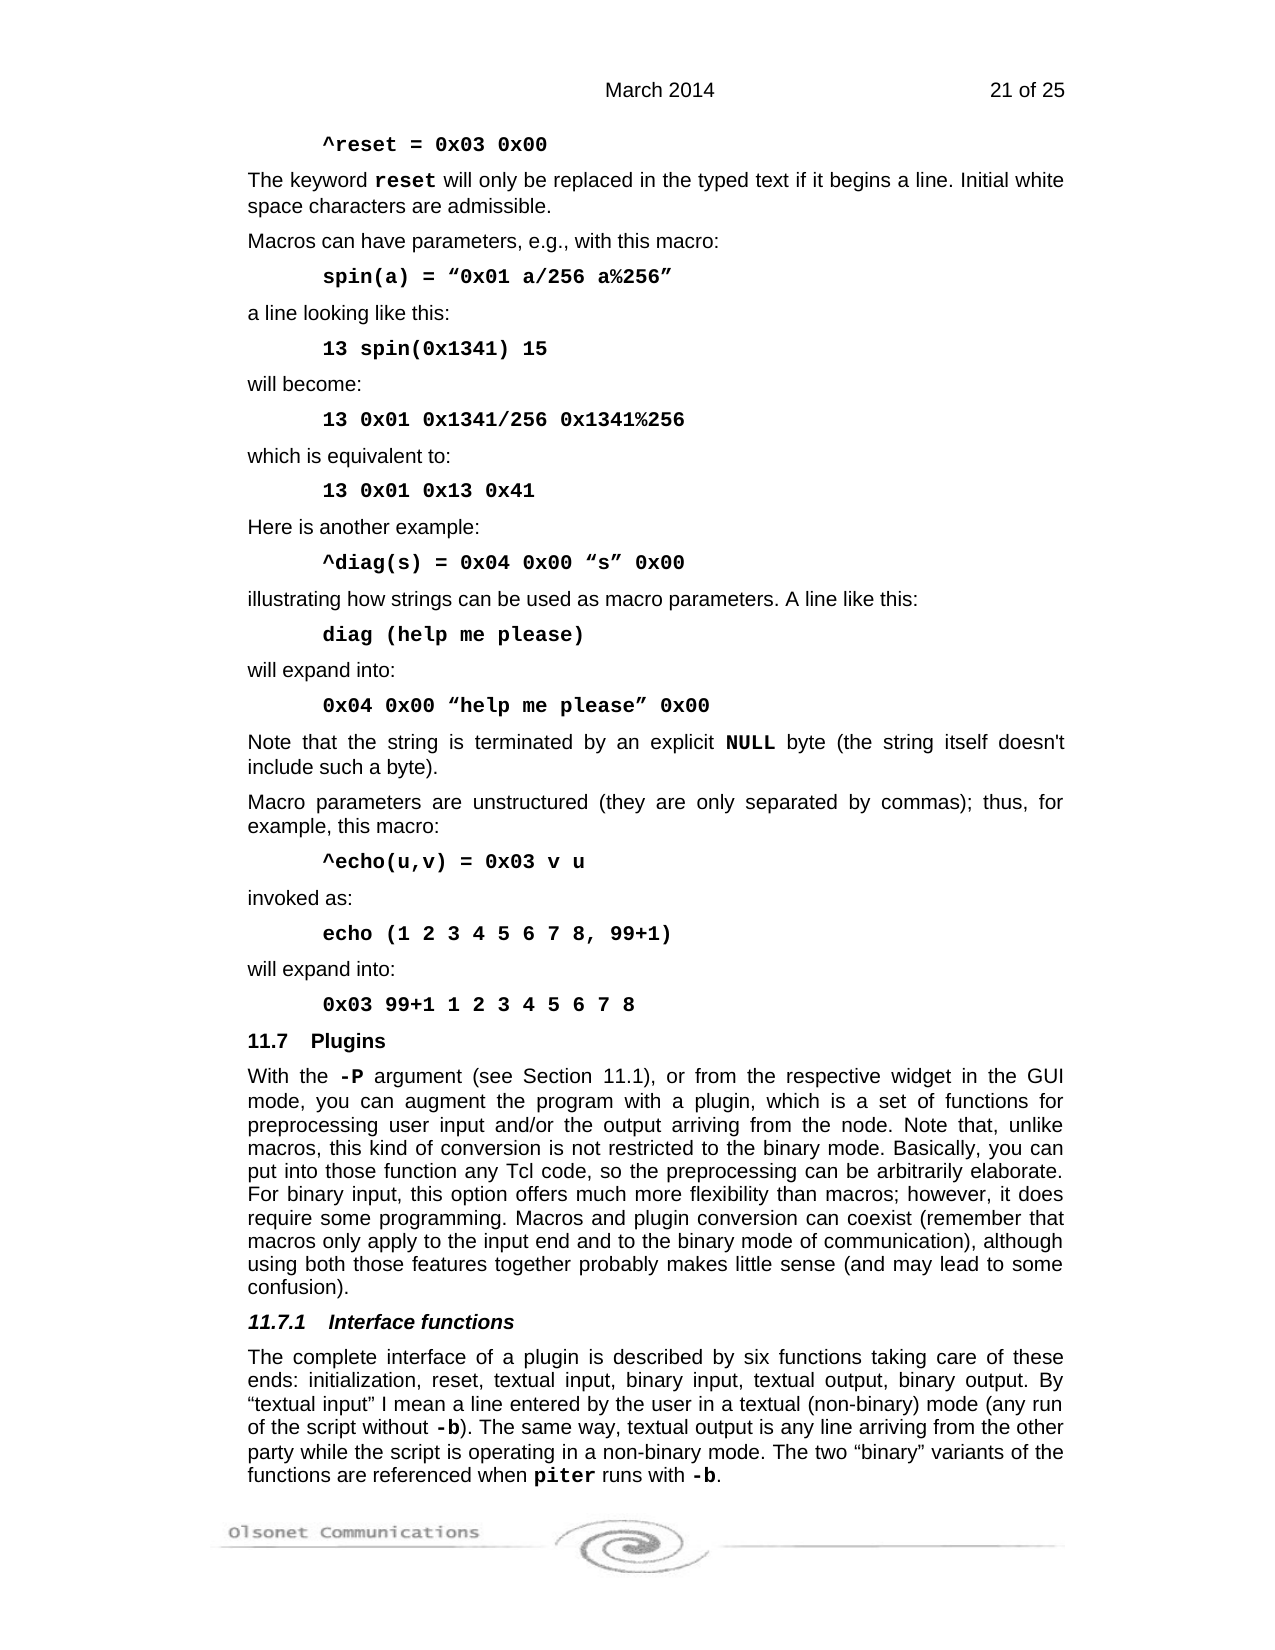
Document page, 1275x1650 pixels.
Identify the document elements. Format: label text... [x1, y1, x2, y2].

text 13 0x01 0x1341/256 0x1341%256 [247, 408, 1065, 433]
text 0x03 99+1 1 2 3 4 5 6 7 8 [247, 993, 1065, 1018]
text 0x04 0x00 “help me please” 0x00 [247, 694, 1065, 719]
subtitle Plugins [247, 1030, 1065, 1053]
text diag (help me please) [247, 622, 1065, 647]
text Macros can have parameters, e.g., with this macro: [247, 229, 1065, 252]
text a line looking like this: [247, 301, 1065, 324]
text The complete interface of a plugin is described by six functions taking care of these ends: initialization, reset, textual input, binary input, textual output, binary output. By “textual input” I mean a line entered by the user in a textual (non-binary) mode (any run of the script without -b). The same way, textual output is any line arriving from the other party while the script is operating in a non-binary mode. The two “binary” variants of the functions are referenced when piter runs with -b. [247, 1346, 1065, 1489]
text Macro parameters are unstructured (they are only separated by commas); thus, for example, this macro: [247, 791, 1065, 837]
text echo (1 2 3 4 5 6 7 8, 99+1) [247, 921, 1065, 946]
picture [210, 1504, 1065, 1596]
text 13 spin(0x1341) 15 [247, 336, 1065, 361]
text With the -P argument (see Section 11.1), or from the respective widget in the GUI mode, you can augment the program with a plugin, which is a set of functions for preprocessing user input and/or the output arriving from the node. Note that, unlike macros, this kind of conversion is not restricted to the binary mode. Basically, you can put into those function any Tcl code, so the preprocessing can be arbitrarily elaborate. For binary input, this option offers much more flexibility than macros; however, it does require some programming. Macros and plugin conversion can coexist (remember that macros only apply to the input end and to the binary mode of communication), although using both those features together probably makes little sense (and may lead to some confusion). [247, 1065, 1065, 1299]
text ^diag(s) = 0x04 0x00 “s” 0x00 [247, 550, 1065, 575]
text Here is another example: [247, 515, 1065, 538]
text which is equivalent to: [247, 445, 1065, 468]
text illustrating how strings can be used as macro parameters. A line like this: [247, 587, 1065, 610]
text invoked as: [247, 886, 1065, 909]
text spin(a) = “0x01 a/256 a%256” [247, 264, 1065, 289]
subtitle Interface functions [248, 1311, 1065, 1334]
text will expand into: [247, 659, 1065, 682]
text will become: [247, 373, 1065, 396]
text The keyword reset will only be replaced in the typed text if it begins a line. Initial white space characters are admissible. [247, 169, 1065, 217]
text will expand into: [247, 958, 1065, 981]
text Note that the string is terminated by an explicit NULL byte (the string itself doesn't include such a byte). [247, 731, 1065, 779]
text ^reset = 0x03 0x00 [247, 132, 1065, 157]
text ^echo(u,v) = 0x03 v u [247, 849, 1065, 874]
text 13 0x01 0x13 0x41 [247, 480, 1065, 503]
